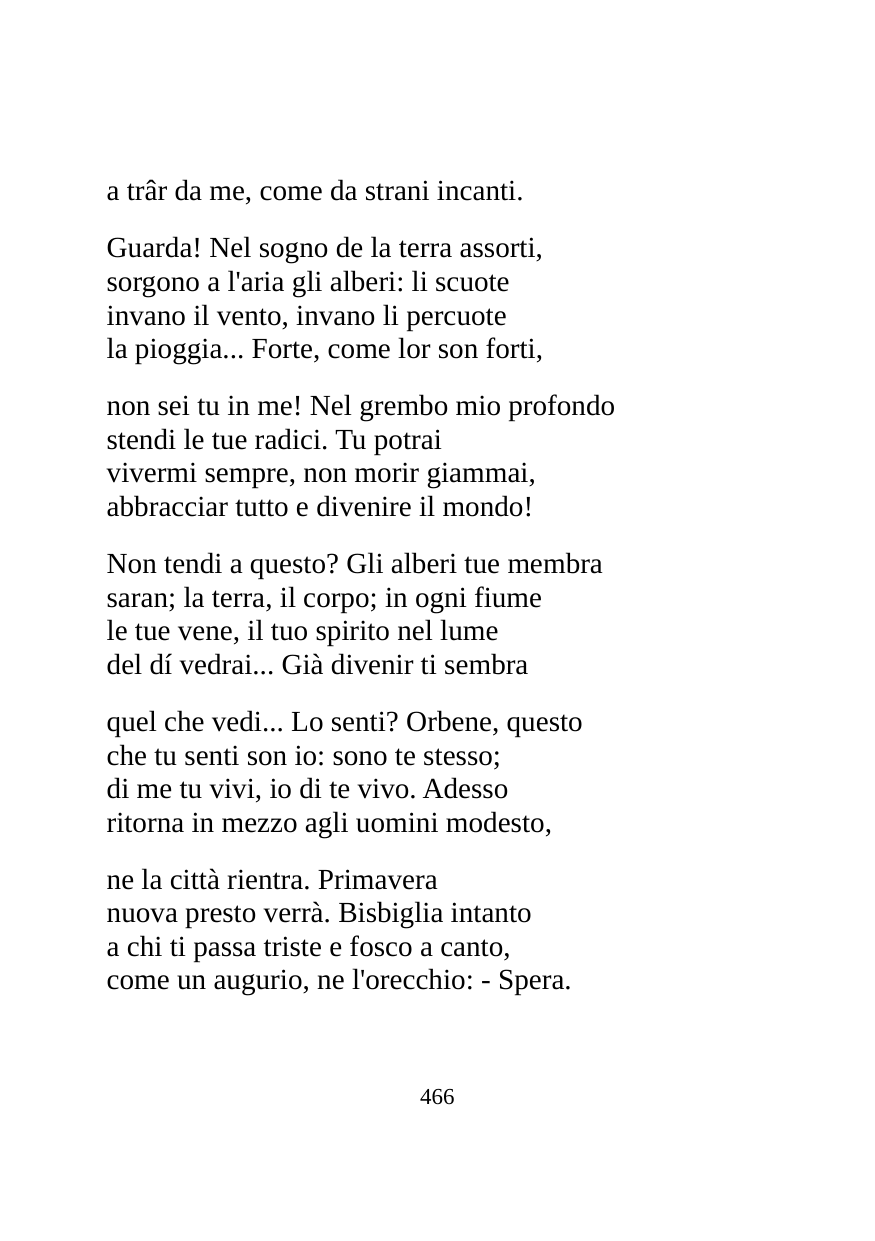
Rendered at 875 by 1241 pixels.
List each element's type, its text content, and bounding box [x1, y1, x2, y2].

text a chi ti passa triste e fosco a canto, [106, 929, 768, 962]
text invano il vento, invano li percuote [106, 298, 768, 331]
text la pioggia... Forte, come lor son forti, [106, 331, 768, 365]
text le tue vene, il tuo spirito nel lume [106, 613, 768, 647]
text saran; la terra, il corpo; in ogni fiume [106, 580, 768, 613]
text a trâr da me, come da strani incanti. [106, 173, 768, 207]
text nuova presto verrà. Bisbiglia intanto [106, 895, 768, 929]
text non sei tu in me! Nel grembo mio profondo [106, 388, 768, 422]
text che tu senti son io: sono te stesso; [106, 738, 768, 771]
text Non tendi a questo? Gli alberi tue membra [106, 546, 768, 580]
text abbracciar tutto e divenire il mondo! [106, 489, 768, 523]
text come un augurio, ne l'orecchio: - Spera. [106, 962, 768, 996]
text Guarda! Nel sogno de la terra assorti, [106, 231, 768, 264]
text ne la città rientra. Primavera [106, 862, 768, 895]
text ritorna in mezzo agli uomini modesto, [106, 805, 768, 838]
text sorgono a l'aria gli alberi: li scuote [106, 264, 768, 298]
text di me tu vivi, io di te vivo. Adesso [106, 771, 768, 805]
text del dí vedrai... Già divenir ti sembra [106, 647, 768, 680]
text quel che vedi... Lo senti? Orbene, questo [106, 704, 768, 738]
text stendi le tue radici. Tu potrai [106, 422, 768, 456]
text vivermi sempre, non morir giammai, [106, 456, 768, 489]
